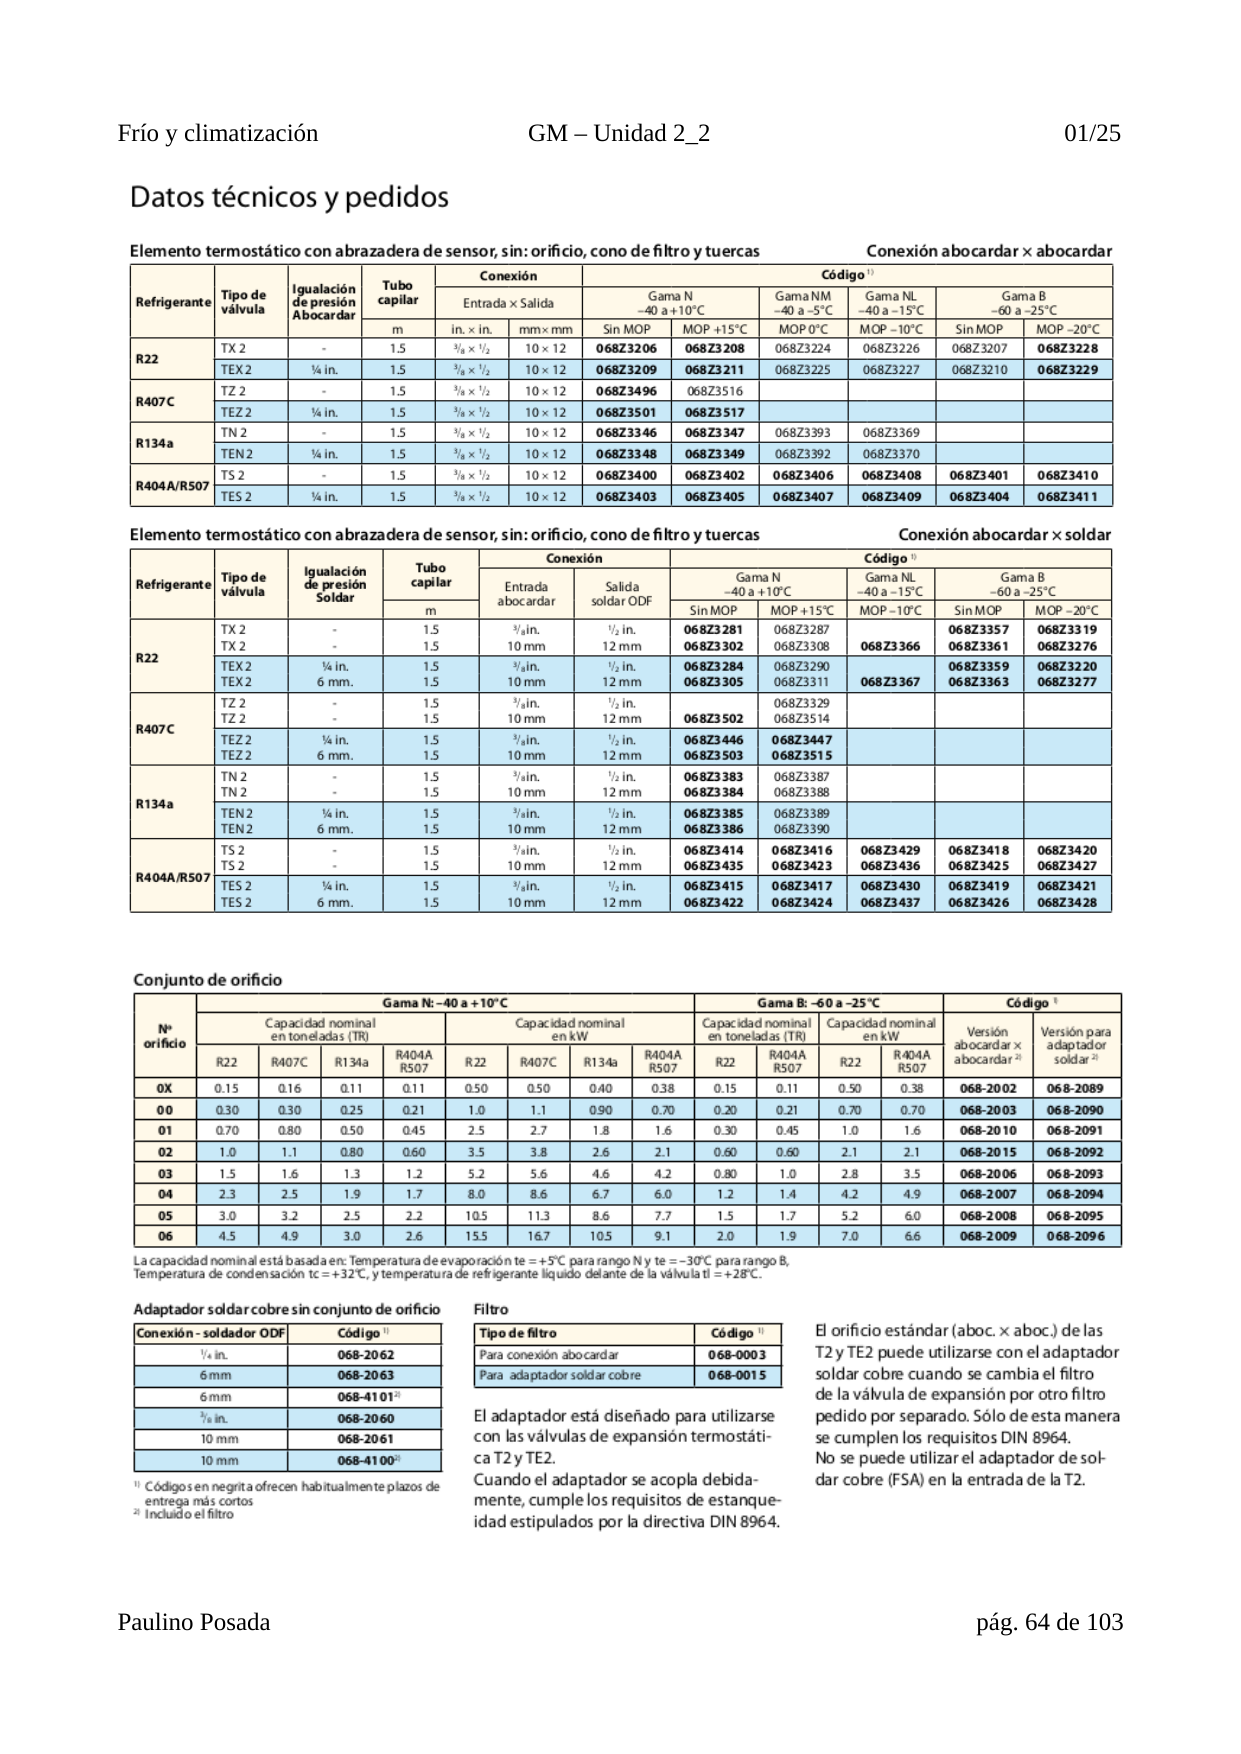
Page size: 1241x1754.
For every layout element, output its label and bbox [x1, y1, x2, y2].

picture [128, 967, 1134, 1539]
picture [118, 176, 1123, 920]
